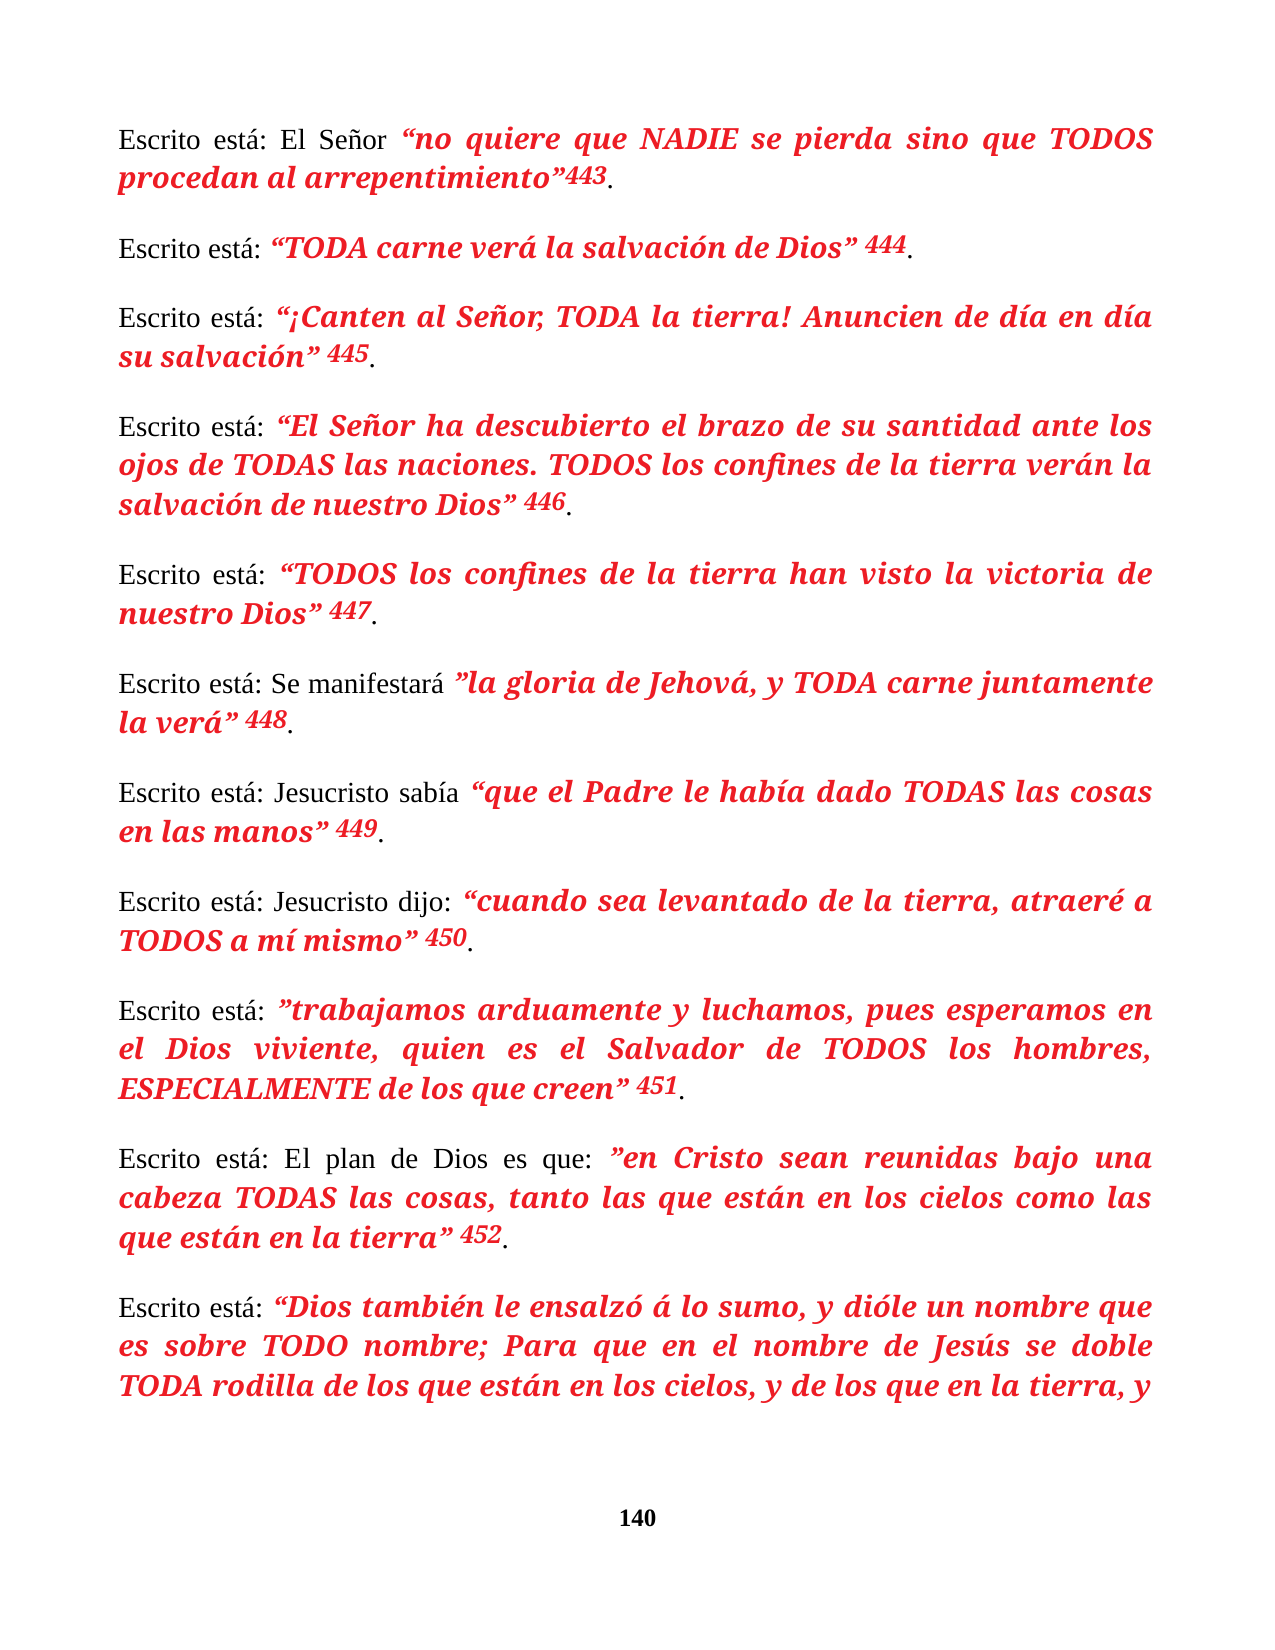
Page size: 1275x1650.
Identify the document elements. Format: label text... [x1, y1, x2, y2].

text Escrito está: Jesucristo dijo: “cuando sea levantado de la tierra, atraeré a TODOS a mí mismo” . [118, 880, 1157, 959]
text Escrito está: ”trabajamos arduamente y luchamos, pues esperamos en el Dios viviente, quien es el Salvador de TODOS los hombres, ESPECIALMENTE de los que creen” . [118, 989, 1157, 1108]
text Escrito está: “El Señor ha descubierto el brazo de su santidad ante los ojos de TODAS las naciones. TODOS los confines de la tierra verán la salvación de nuestro Dios” . [118, 405, 1157, 524]
text Escrito está: El Señor “no quiere que NADIE se pierda sino que TODOS procedan al arrepentimiento”. [118, 118, 1157, 197]
text Escrito está: “Dios también le ensalzó á lo sumo, y dióle un nombre que es sobre TODO nombre; Para que en el nombre de Jesús se doble TODA rodilla de los que están en los cielos, y de los que en la tierra, y [118, 1286, 1157, 1405]
text Escrito está: Jesucristo sabía “que el Padre le había dado TODAS las cosas en las manos” . [118, 771, 1157, 851]
text Escrito está: “¡Canten al Señor, TODA la tierra! Anuncien de día en día su salvación” . [118, 296, 1157, 376]
text Escrito está: “TODA carne verá la salvación de Dios” . [118, 227, 1157, 267]
text Escrito está: El plan de Dios es que: ”en Cristo sean reunidas bajo una cabeza TODAS las cosas, tanto las que están en los cielos como las que están en la tierra” . [118, 1137, 1157, 1257]
text Escrito está: “TODOS los confines de la tierra han visto la victoria de nuestro Dios” . [118, 553, 1157, 633]
text Escrito está: Se manifestará ”la gloria de Jehová, y TODA carne juntamente la verá” . [118, 662, 1157, 742]
